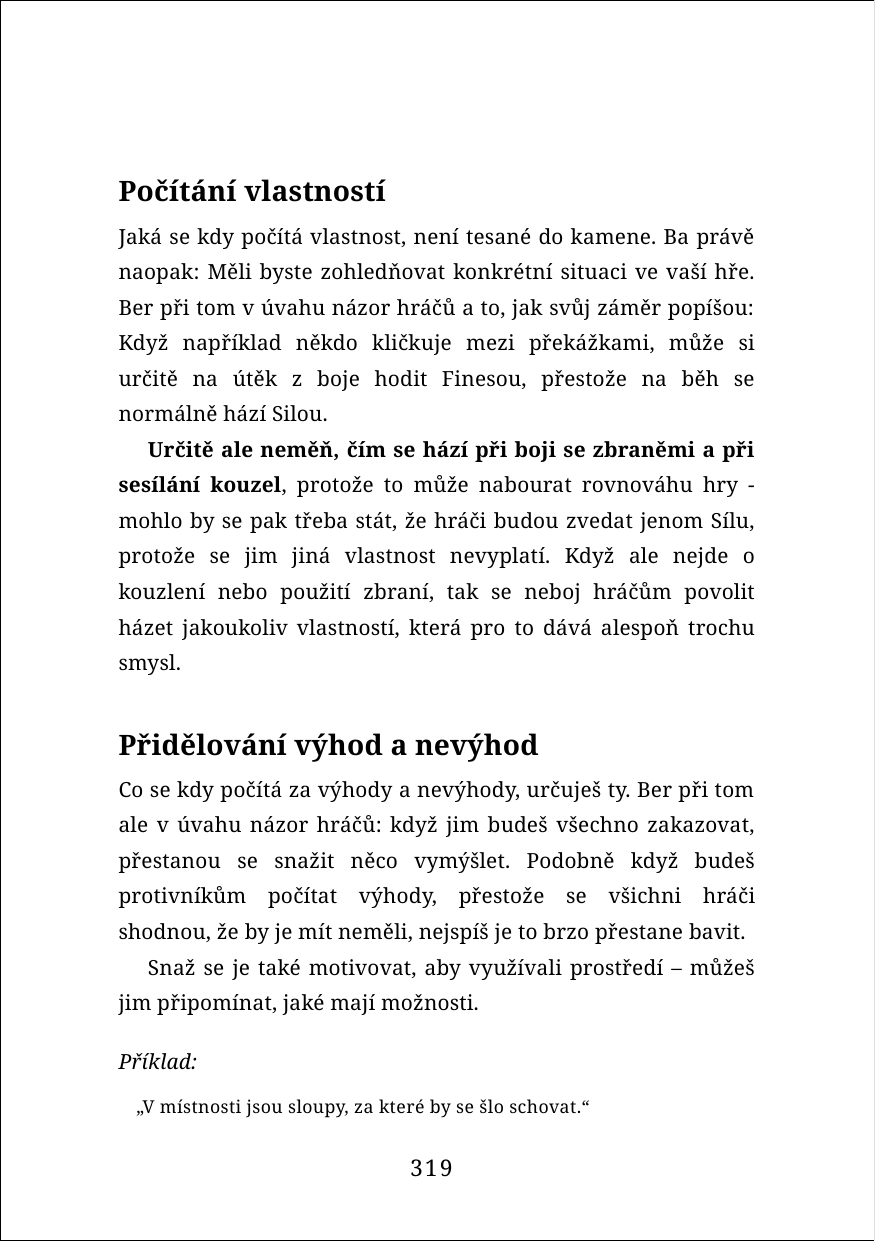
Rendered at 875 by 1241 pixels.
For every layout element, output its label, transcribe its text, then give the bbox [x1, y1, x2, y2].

subtitle Počítání vlastností [118, 172, 756, 210]
text „V místnosti jsou sloupy, za které by se šlo schovat.“ [136, 1095, 756, 1119]
text Příklad: [118, 1047, 756, 1076]
text Co se kdy počítá za výhody a nevýhody, určuješ ty. Ber při tom ale v úvahu názor hráčů: když jim budeš všechno zakazovat, přestanou se snažit něco vymýšlet. Podobně když budeš protivníkům počítat výhody, přestože se všichni hráči shodnou, že by je mít neměli, nejspíš je to brzo přestane bavit. Snaž se je také motivovat, aby využívali prostředí – můžeš jim připomínat, jaké mají možnosti. [118, 775, 756, 1017]
text Jaká se kdy počítá vlastnost, není tesané do kamene. Ba právě naopak: Měli byste zohledňovat konkrétní situaci ve vaší hře. Ber při tom v úvahu názor hráčů a to, jak svůj záměr popíšou: Když například někdo kličkuje mezi překážkami, může si určitě na útěk z boje hodit Finesou, přestože na běh se normálně hází Silou. Určitě ale neměň, čím se hází při boji se zbraněmi a při sesílání kouzel, protože to může nabourat rovnováhu hry - mohlo by se pak třeba stát, že hráči budou zvedat jenom Sílu, protože se jim jiná vlastnost nevyplatí. Když ale nejde o kouzlení nebo použití zbraní, tak se neboj hráčům povolit házet jakoukoliv vlastností, která pro to dává alespoň trochu smysl. [118, 222, 756, 677]
subtitle Přidělování výhod a nevýhod [118, 725, 756, 763]
